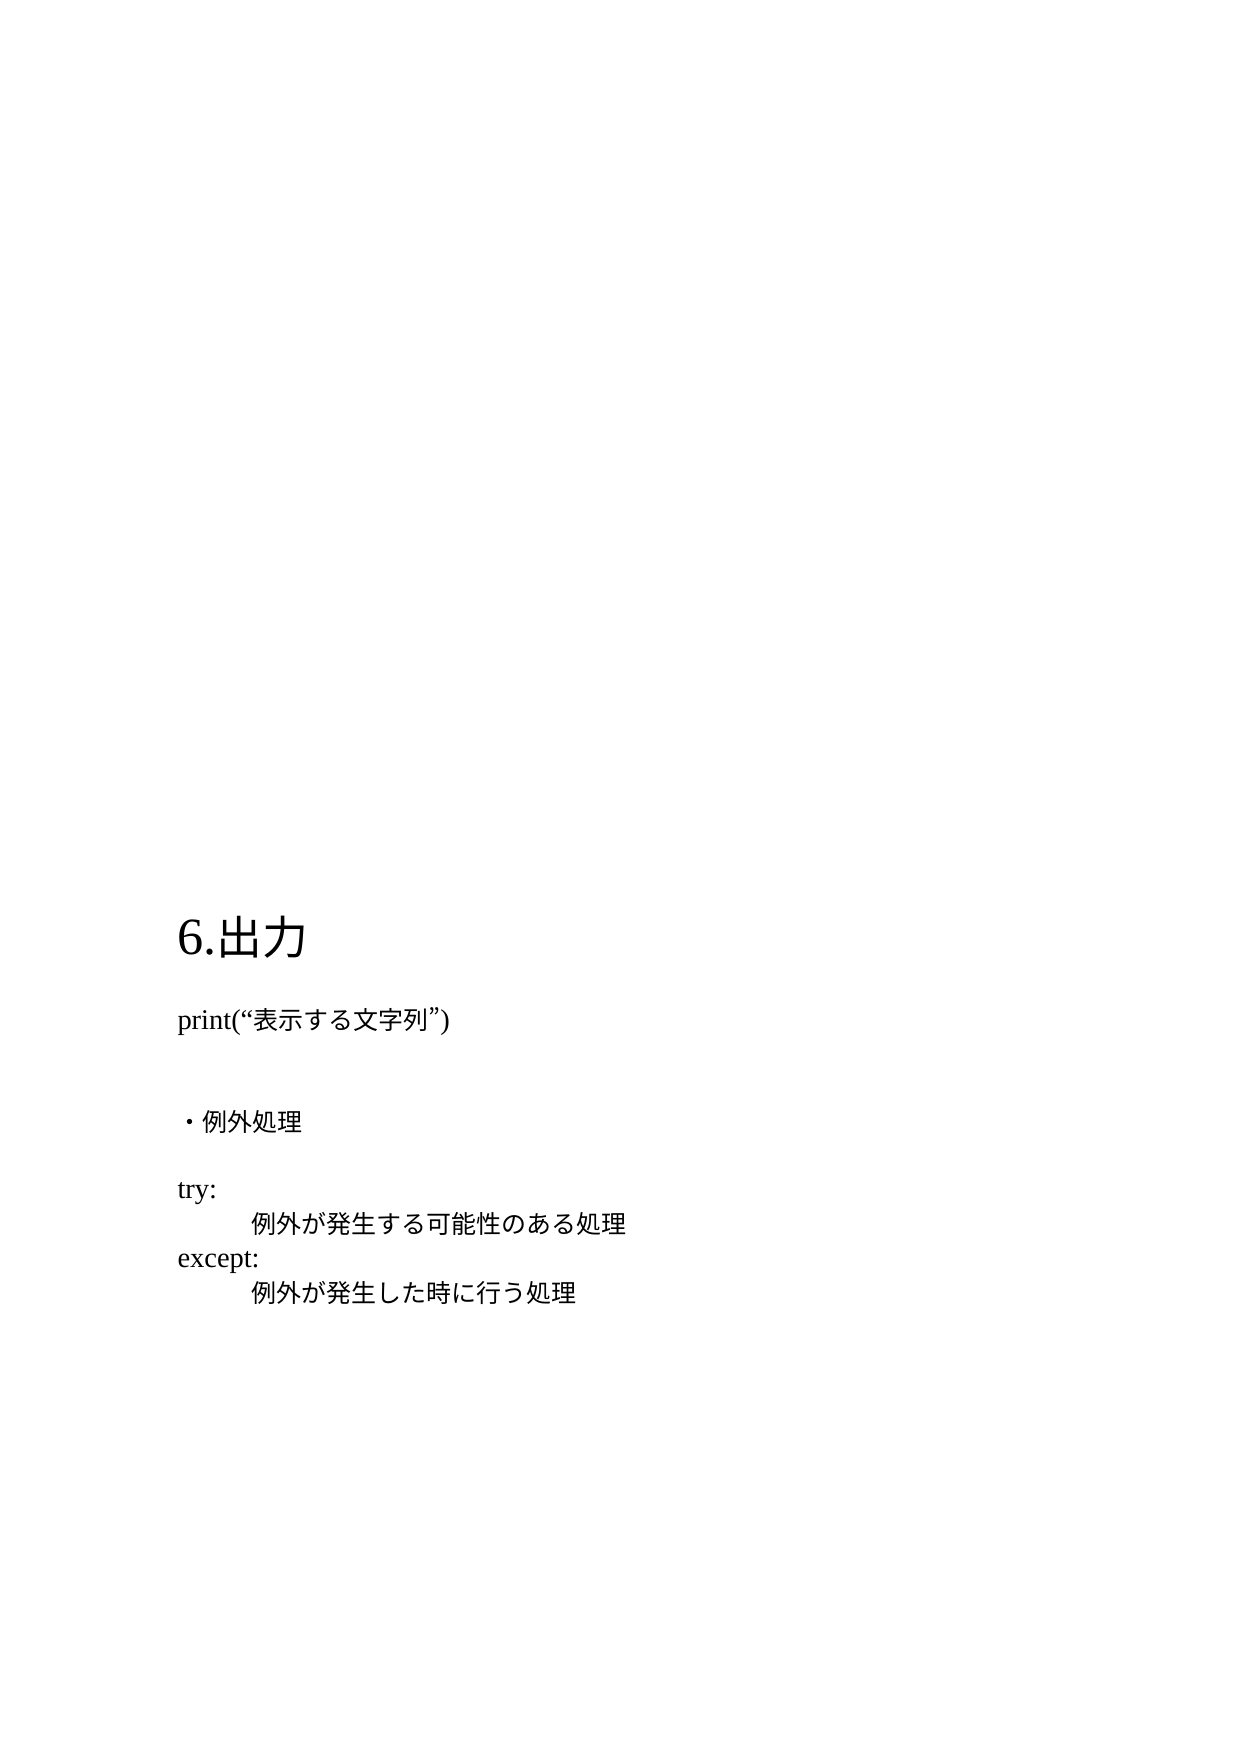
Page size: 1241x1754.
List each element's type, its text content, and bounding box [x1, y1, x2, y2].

text 6.出力 [177, 901, 1063, 968]
text try: [177, 1172, 1063, 1205]
text except: [177, 1241, 1063, 1274]
text 例外が発生する可能性のある処理 [177, 1205, 1063, 1241]
text ・例外処理 [177, 1103, 1063, 1139]
text print(“表示する文字列”) [177, 1001, 1063, 1037]
text 例外が発生した時に行う処理 [177, 1274, 1063, 1310]
